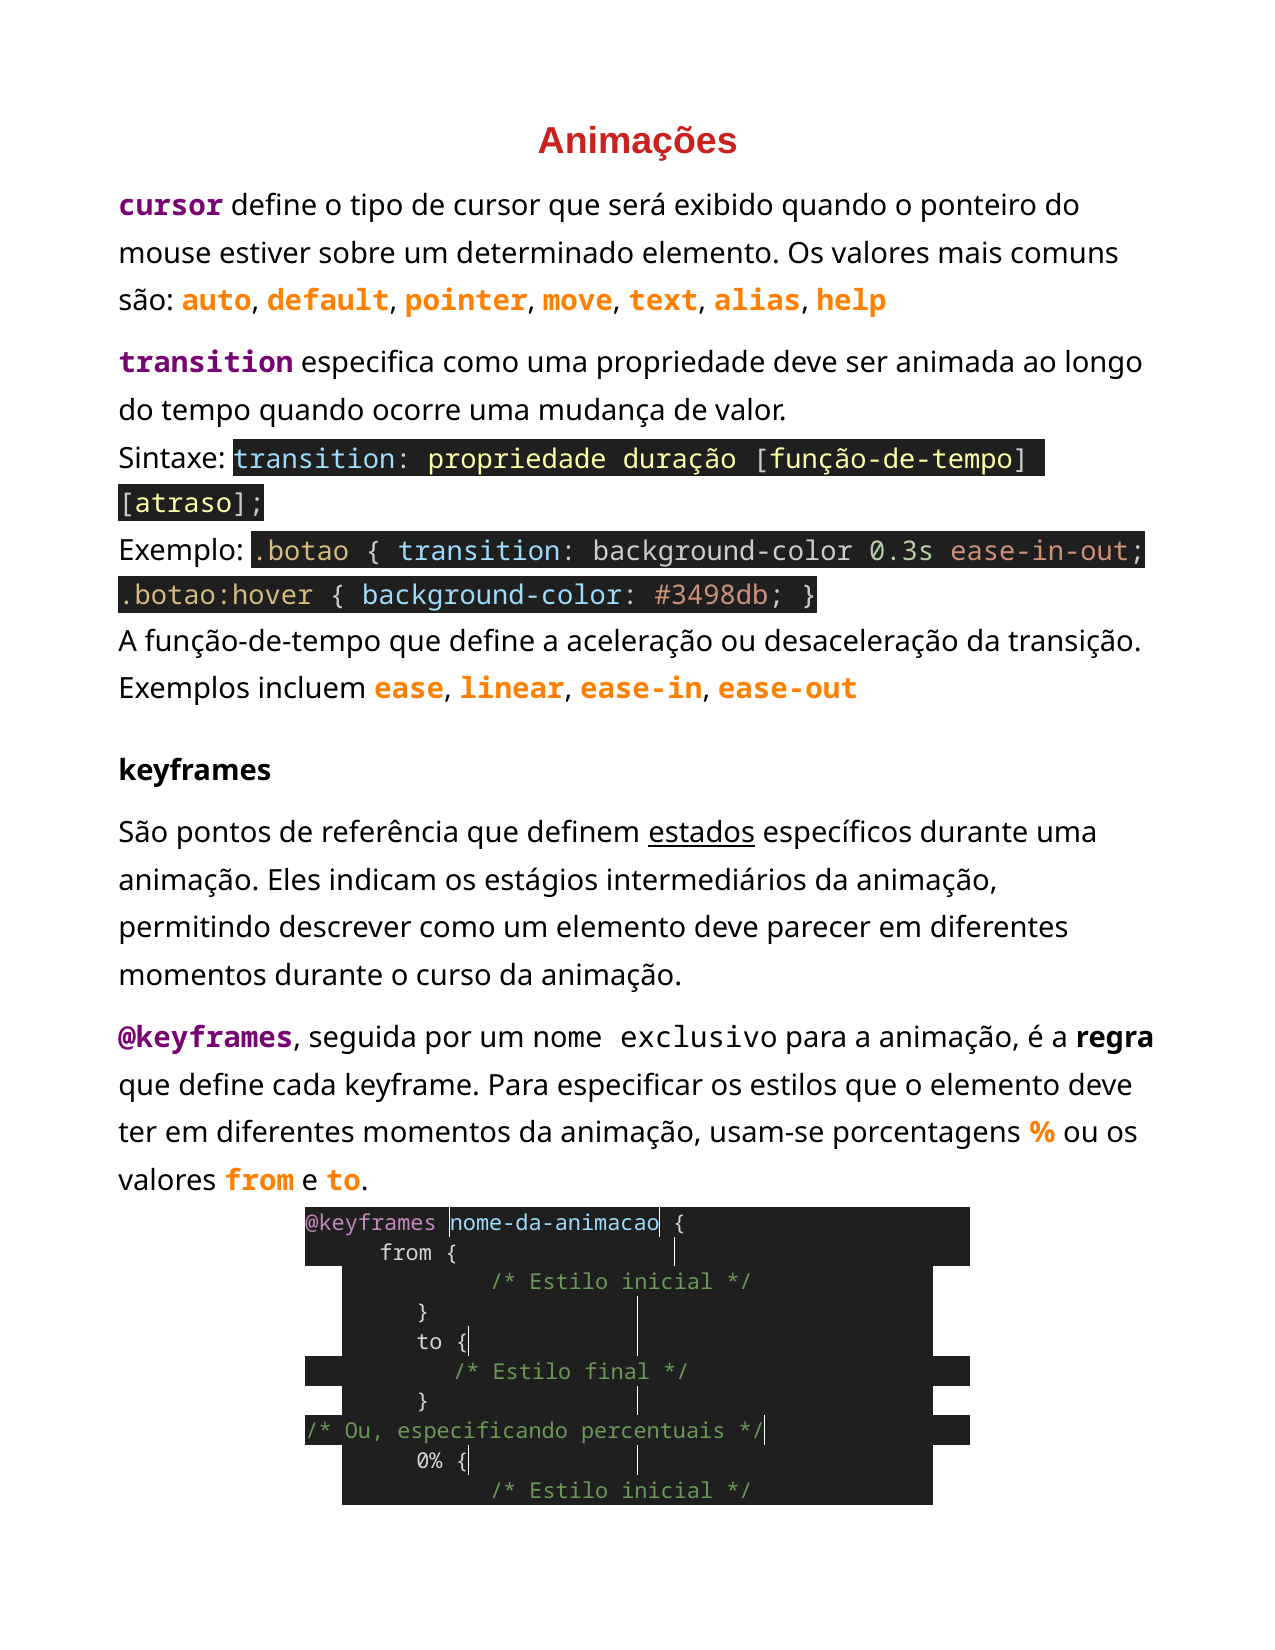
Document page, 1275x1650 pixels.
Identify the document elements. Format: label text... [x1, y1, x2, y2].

text @keyframes nome-da-animacao { [118, 1207, 1157, 1237]
text Animações [118, 118, 1157, 161]
text /* Estilo inicial */ [118, 1475, 1157, 1505]
text cursor define o tipo de cursor que será exibido quando o ponteiro do mouse estiver sobre um determinado elemento. Os valores mais comuns são: auto, default, pointer, move, text, alias, help [118, 184, 1157, 319]
text /* Estilo inicial */ [118, 1266, 1157, 1296]
text to { [118, 1326, 1157, 1356]
text São pontos de referência que definem estados específicos durante uma animação. Eles indicam os estágios intermediários da animação, permitindo descrever como um elemento deve parecer em diferentes momentos durante o curso da animação. [118, 811, 1157, 994]
text transition especifica como uma propriedade deve ser animada ao longo do tempo quando ocorre uma mudança de valor. Sintaxe: transition: propriedade duração [função-de-tempo] [atraso]; Exemplo: .botao { transition: background-color 0.3s ease-in-out; .botao:hover { background-color: #3498db; } [118, 342, 1157, 613]
text keyframes [118, 749, 1157, 789]
text /* Estilo final */ [118, 1356, 1157, 1386]
text } [118, 1386, 1157, 1415]
text from { [118, 1237, 1157, 1266]
text /* Ou, especificando percentuais */ [118, 1415, 1157, 1445]
text } [118, 1296, 1157, 1326]
text A função-de-tempo que define a aceleração ou desaceleração da transição. Exemplos incluem ease, linear, ease-in, ease-out [118, 620, 1157, 707]
text 0% { [118, 1445, 1157, 1475]
text @keyframes, seguida por um nome exclusivo para a animação, é a regra que define cada keyframe. Para especificar os estilos que o elemento deve ter em diferentes momentos da animação, usam-se porcentagens % ou os valores from e to. [118, 1016, 1157, 1199]
